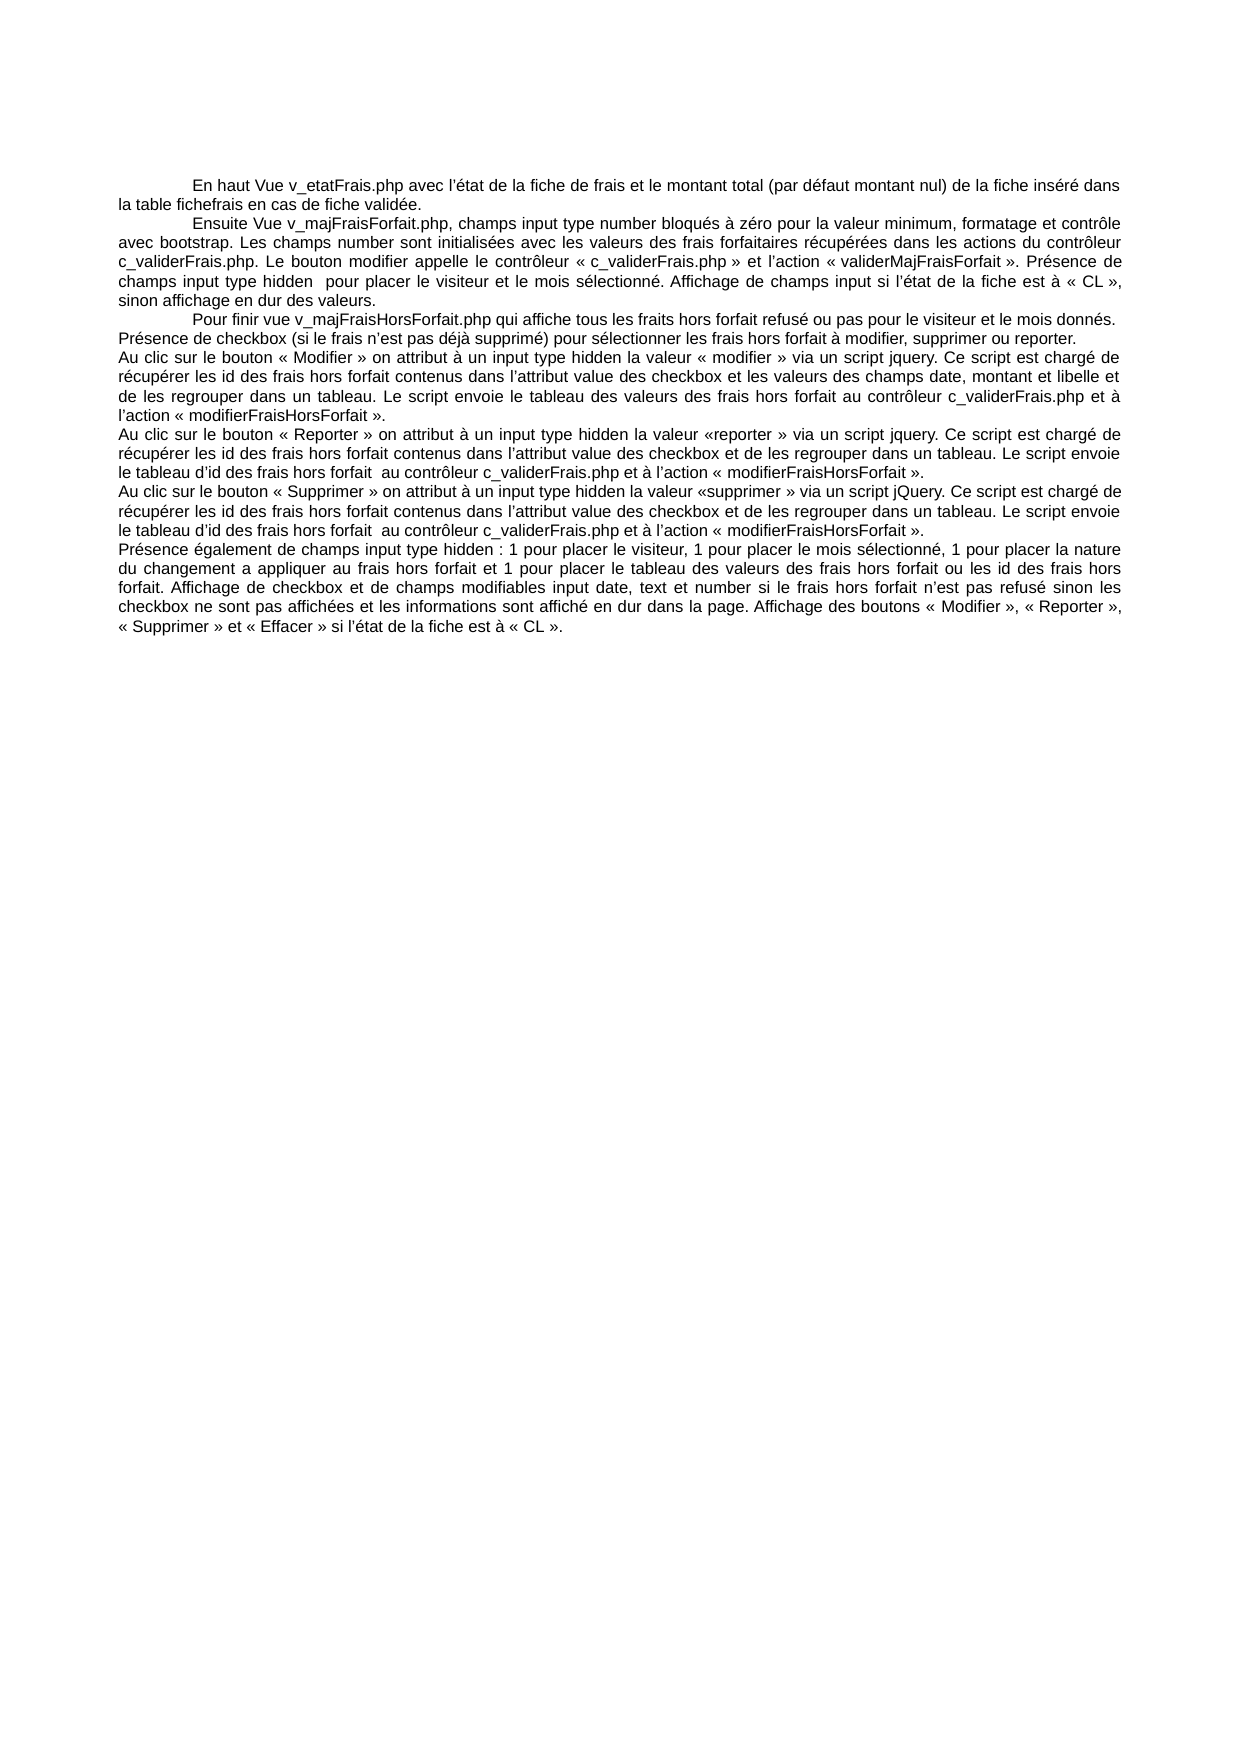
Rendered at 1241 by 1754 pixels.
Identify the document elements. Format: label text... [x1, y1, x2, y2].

text Ensuite Vue v_majFraisForfait.php, champs input type number bloqués à zéro pour la valeur minimum, formatage et contrôle avec bootstrap. Les champs number sont initialisées avec les valeurs des frais forfaitaires récupérées dans les actions du contrôleur c_validerFrais.php. Le bouton modifier appelle le contrôleur « c_validerFrais.php » et l’action « validerMajFraisForfait ». Présence de champs input type hidden pour placer le visiteur et le mois sélectionné. Affichage de champs input si l’état de la fiche est à « CL », sinon affichage en dur des valeurs. [118, 214, 1122, 310]
text Présence également de champs input type hidden : 1 pour placer le visiteur, 1 pour placer le mois sélectionné, 1 pour placer la nature du changement a appliquer au frais hors forfait et 1 pour placer le tableau des valeurs des frais hors forfait ou les id des frais hors forfait. Affichage de checkbox et de champs modifiables input date, text et number si le frais hors forfait n’est pas refusé sinon les checkbox ne sont pas affichées et les informations sont affiché en dur dans la page. Affichage des boutons « Modifier », « Reporter », « Supprimer » et « Effacer » si l’état de la fiche est à « CL ». [118, 540, 1122, 636]
text En haut Vue v_etatFrais.php avec l’état de la fiche de frais et le montant total (par défaut montant nul) de la fiche inséré dans la table fichefrais en cas de fiche validée. [118, 176, 1122, 214]
text Au clic sur le bouton « Reporter » on attribut à un input type hidden la valeur «reporter » via un script jquery. Ce script est chargé de récupérer les id des frais hors forfait contenus dans l’attribut value des checkbox et de les regrouper dans un tableau. Le script envoie le tableau d’id des frais hors forfait au contrôleur c_validerFrais.php et à l’action « modifierFraisHorsForfait ». [118, 425, 1122, 482]
text Pour finir vue v_majFraisHorsForfait.php qui affiche tous les fraits hors forfait refusé ou pas pour le visiteur et le mois donnés. [118, 310, 1122, 329]
text Au clic sur le bouton « Supprimer » on attribut à un input type hidden la valeur «supprimer » via un script jQuery. Ce script est chargé de récupérer les id des frais hors forfait contenus dans l’attribut value des checkbox et de les regrouper dans un tableau. Le script envoie le tableau d’id des frais hors forfait au contrôleur c_validerFrais.php et à l’action « modifierFraisHorsForfait ». [118, 482, 1122, 540]
text Au clic sur le bouton « Modifier » on attribut à un input type hidden la valeur « modifier » via un script jquery. Ce script est chargé de récupérer les id des frais hors forfait contenus dans l’attribut value des checkbox et les valeurs des champs date, montant et libelle et de les regrouper dans un tableau. Le script envoie le tableau des valeurs des frais hors forfait au contrôleur c_validerFrais.php et à l’action « modifierFraisHorsForfait ». [118, 348, 1122, 425]
text Présence de checkbox (si le frais n’est pas déjà supprimé) pour sélectionner les frais hors forfait à modifier, supprimer ou reporter. [118, 329, 1122, 348]
